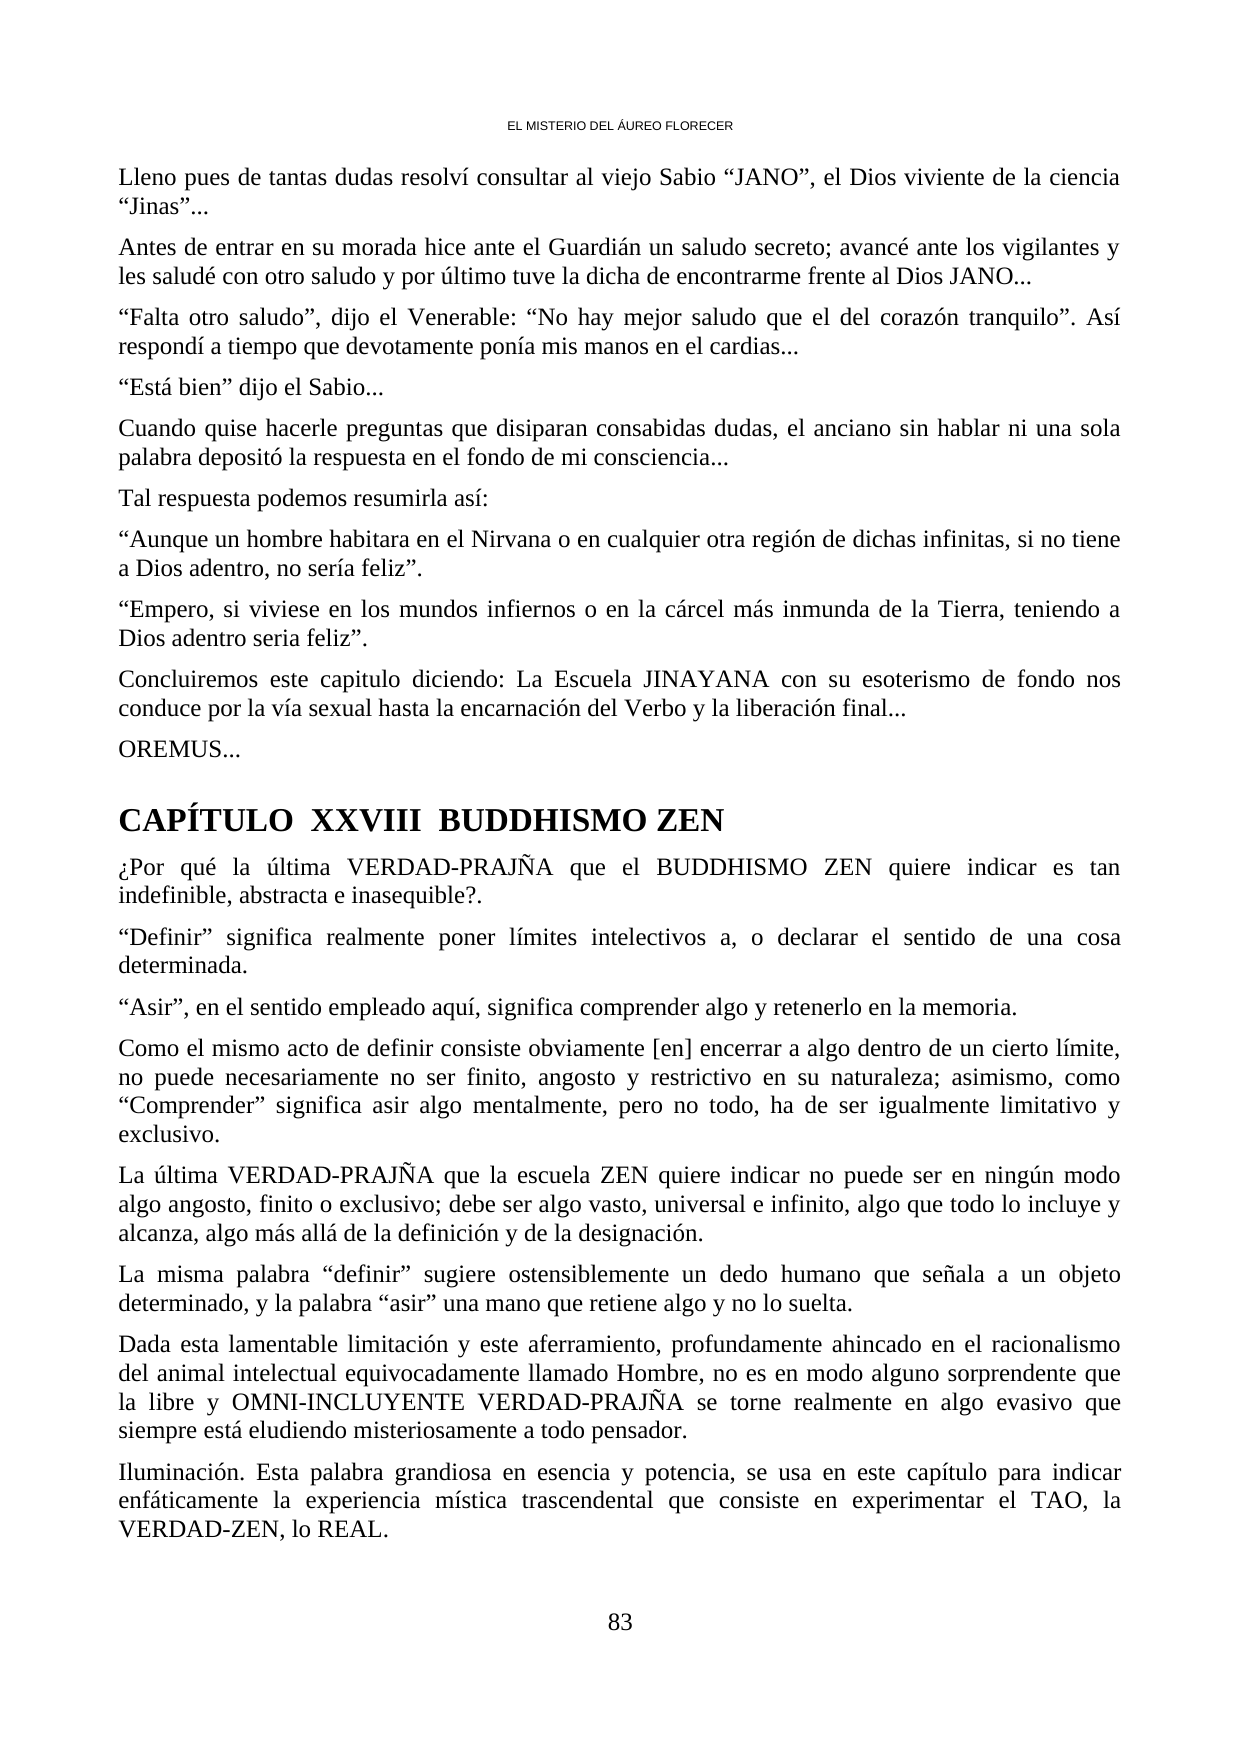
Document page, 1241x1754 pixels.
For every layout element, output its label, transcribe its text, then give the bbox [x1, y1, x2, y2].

text ¿Por qué la última VERDAD-PRAJÑA que el BUDDHISMO ZEN quiere indicar es tan indefinible, abstracta e inasequible?. [118, 852, 1122, 909]
text “Aunque un hombre habitara en el Nirvana o en cualquier otra región de dichas infinitas, si no tiene a Dios adentro, no sería feliz”. [118, 524, 1122, 582]
text La misma palabra “definir” sugiere ostensiblemente un dedo humano que señala a un objeto determinado, y la palabra “asir” una mano que retiene algo y no lo suelta. [118, 1259, 1122, 1317]
text Dada esta lamentable limitación y este aferramiento, profundamente ahincado en el racionalismo del animal intelectual equivocadamente llamado Hombre, no es en modo alguno sorprendente que la libre y OMNI-INCLUYENTE VERDAD-PRAJÑA se torne realmente en algo evasivo que siempre está eludiendo misteriosamente a todo pensador. [118, 1329, 1122, 1444]
text “Está bien” dijo el Sabio... [118, 372, 1122, 401]
text Lleno pues de tantas dudas resolví consultar al viejo Sabio “JANO”, el Dios viviente de la ciencia “Jinas”... [118, 162, 1122, 219]
text “Falta otro saludo”, dijo el Venerable: “No hay mejor saludo que el del corazón tranquilo”. Así respondí a tiempo que devotamente ponía mis manos en el cardias... [118, 302, 1122, 359]
text “Definir” significa realmente poner límites intelectivos a, o declarar el sentido de una cosa determinada. [118, 922, 1122, 979]
text Concluiremos este capitulo diciendo: La Escuela JINAYANA con su esoterismo de fondo nos conduce por la vía sexual hasta la encarnación del Verbo y la liberación final... [118, 664, 1122, 722]
text Tal respuesta podemos resumirla así: [118, 483, 1122, 512]
text Antes de entrar en su morada hice ante el Guardián un saludo secreto; avancé ante los vigilantes y les saludé con otro saludo y por último tuve la dicha de encontrarme frente al Dios JANO... [118, 232, 1122, 289]
text Como el mismo acto de definir consiste obviamente [en] encerrar a algo dentro de un cierto límite, no puede necesariamente no ser finito, angosto y restrictivo en su naturaleza; asimismo, como “Comprender” significa asir algo mentalmente, pero no todo, ha de ser igualmente limitativo y exclusivo. [118, 1033, 1122, 1148]
text La última VERDAD-PRAJÑA que la escuela ZEN quiere indicar no puede ser en ningún modo algo angosto, finito o exclusivo; debe ser algo vasto, universal e infinito, algo que todo lo incluye y alcanza, algo más allá de la definición y de la designación. [118, 1160, 1122, 1247]
text “Asir”, en el sentido empleado aquí, significa comprender algo y retenerlo en la memoria. [118, 992, 1122, 1020]
text “Empero, si viviese en los mundos infiernos o en la cárcel más inmunda de la Tierra, teniendo a Dios adentro seria feliz”. [118, 594, 1122, 652]
text Cuando quise hacerle preguntas que disiparan consabidas dudas, el anciano sin hablar ni una sola palabra depositó la respuesta en el fondo de mi consciencia... [118, 413, 1122, 471]
text Iluminación. Esta palabra grandiosa en esencia y potencia, se usa en este capítulo para indicar enfáticamente la experiencia mística trascendental que consiste en experimentar el TAO, la VERDAD-ZEN, lo REAL. [118, 1457, 1122, 1543]
subtitle CAPÍTULO XXVIII BUDDHISMO ZEN [118, 801, 1122, 839]
text OREMUS... [118, 734, 1122, 763]
